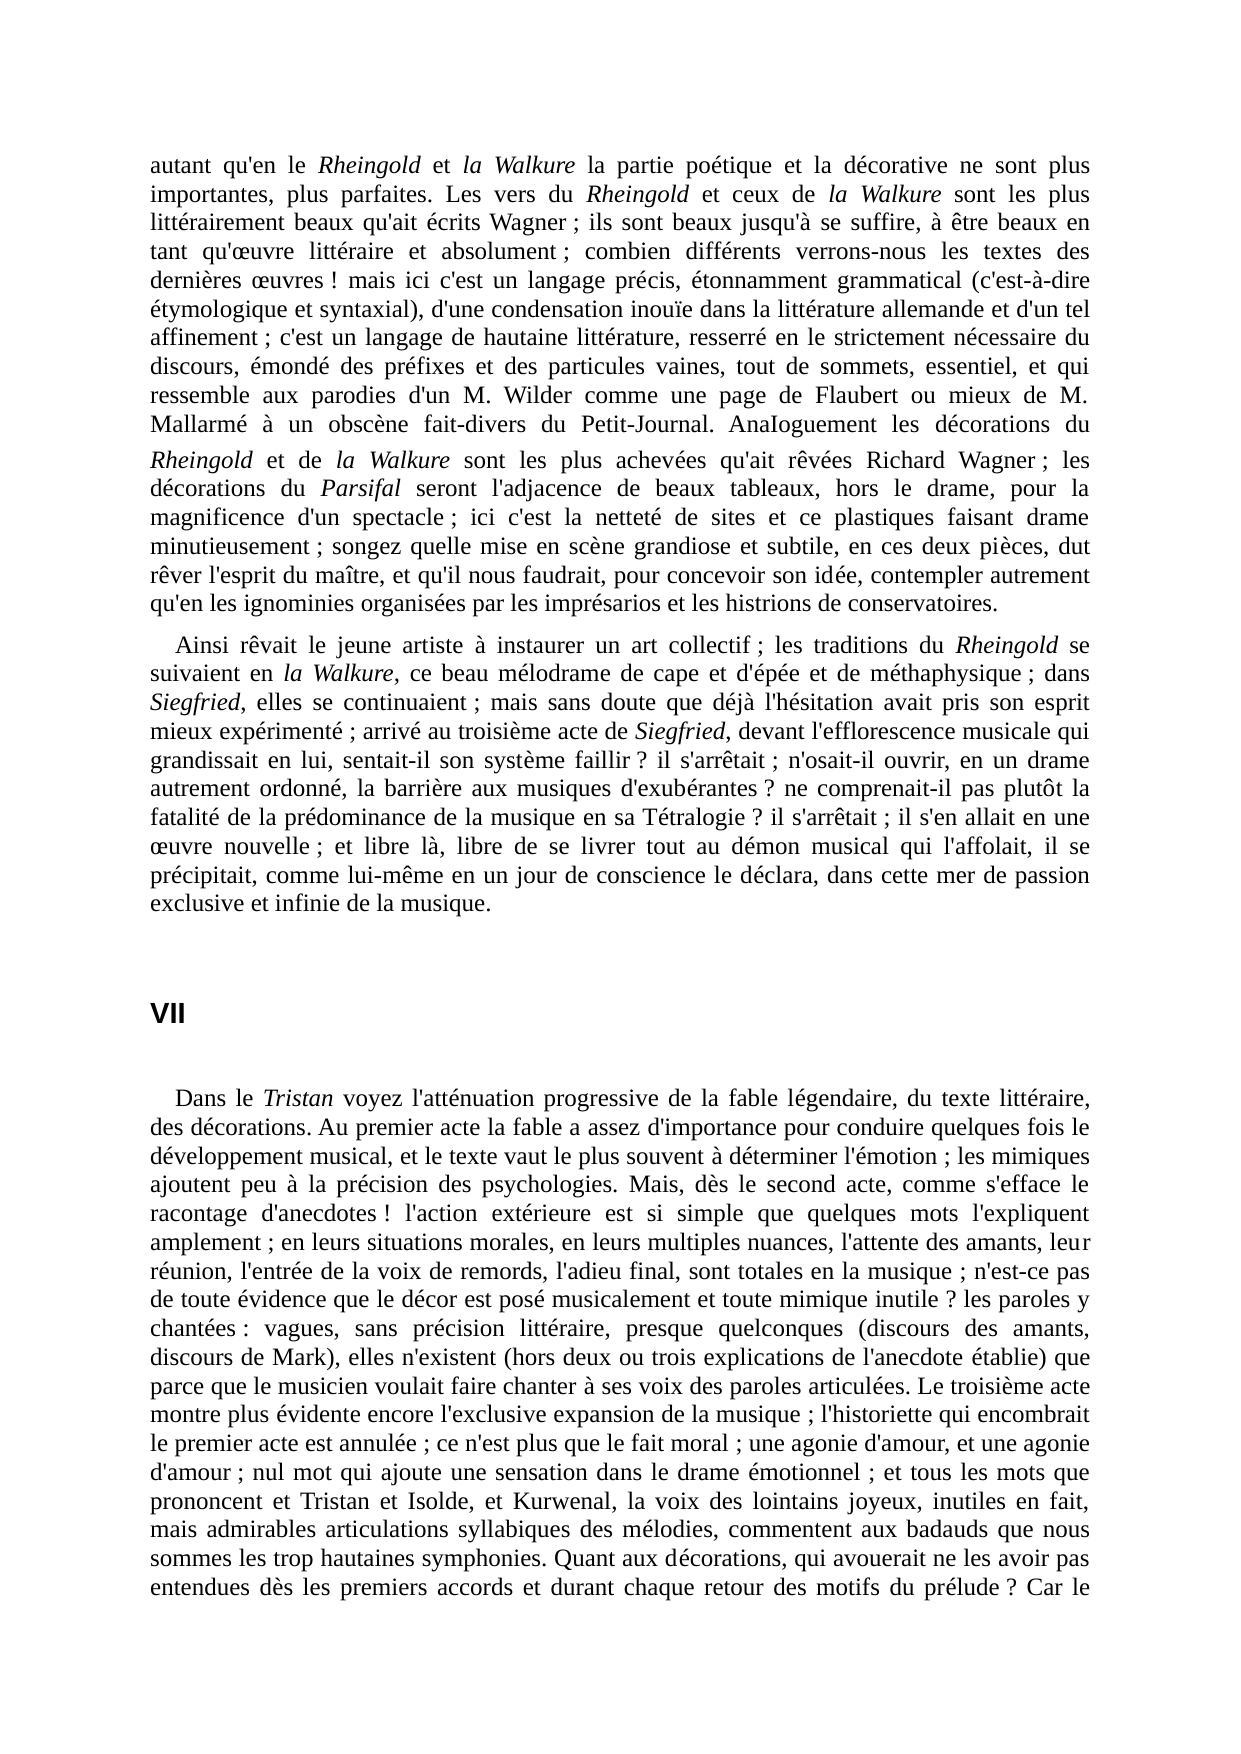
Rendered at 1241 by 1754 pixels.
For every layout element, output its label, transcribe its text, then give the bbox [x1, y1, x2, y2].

text Dans le Tristan voyez l'atténuation progressive de la fable légendaire, du texte littéraire, des décorations. Au premier acte la fable a assez d'importance pour conduire quelques fois le développement musical, et le texte vaut le plus souvent à déterminer l'émotion ; les mimiques ajoutent peu à la précision des psychologies. Mais, dès le second acte, comme s'efface le racontage d'anecdotes ! l'action extérieure est si simple que quelques mots l'expliquent amplement ; en leurs situations morales, en leurs multiples nuances, l'attente des amants, leur réunion, l'entrée de la voix de remords, l'adieu final, sont totales en la musique ; n'est-ce pas de toute évidence que le décor est posé musicalement et toute mimique inutile ? les paroles y chantées : vagues, sans précision littéraire, presque quelconques (discours des amants, discours de Mark), elles n'existent (hors deux ou trois explications de l'anecdote établie) que parce que le musicien voulait faire chanter à ses voix des paroles articulées. Le troisième acte montre plus évidente encore l'exclusive expansion de la musique ; l'historiette qui encombrait le premier acte est annulée ; ce n'est plus que le fait moral ; une agonie d'amour, et une agonie d'amour ; nul mot qui ajoute une sensation dans le drame émotionnel ; et tous les mots que prononcent et Tristan et Isolde, et Kurwenal, la voix des lointains joyeux, inutiles en fait, mais admirables articulations syllabiques des mélodies, commentent aux badauds que nous sommes les trop hautaines symphonies. Quant aux décorations, qui avouerait ne les avoir pas entendues dès les premiers accords et durant chaque retour des motifs du prélude ? Car le [150, 1083, 1090, 1601]
subtitle VII [150, 996, 1090, 1029]
text autant qu'en le Rheingold et la Walkure la partie poétique et la décorative ne sont plus importantes, plus parfaites. Les vers du Rheingold et ceux de la Walkure sont les plus littérairement beaux qu'ait écrits Wagner ; ils sont beaux jusqu'à se suffire, à être beaux en tant qu'œuvre littéraire et absolument ; combien différents verrons-nous les textes des dernières œuvres ! mais ici c'est un langage précis, étonnamment grammatical (c'est-à-dire étymologique et syntaxial), d'une condensation inouïe dans la littérature allemande et d'un tel affinement ; c'est un langage de hautaine littérature, resserré en le strictement nécessaire du discours, émondé des préfixes et des particules vaines, tout de sommets, essentiel, et qui ressemble aux parodies d'un M. Wilder comme une page de Flaubert ou mieux de M. Mallarmé à un obscène fait-divers du Petit-Journal. AnaIoguement les décorations du Rheingold et de la Walkure sont les plus achevées qu'ait rêvées Richard Wagner ; les décorations du Parsifal seront l'adjacence de beaux tableaux, hors le drame, pour la magnificence d'un spectacle ; ici c'est la netteté de sites et ce plastiques faisant drame minutieusement ; songez quelle mise en scène grandiose et subtile, en ces deux pièces, dut rêver l'esprit du maître, et qu'il nous faudrait, pour concevoir son idée, contempler autrement qu'en les ignominies organisées par les imprésarios et les histrions de conservatoires. [150, 150, 1090, 617]
text Ainsi rêvait le jeune artiste à instaurer un art collectif ; les traditions du Rheingold se suivaient en la Walkure, ce beau mélodrame de cape et d'épée et de méthaphysique ; dans Siegfried, elles se continuaient ; mais sans doute que déjà l'hésitation avait pris son esprit mieux expérimenté ; arrivé au troisième acte de Siegfried, devant l'efflorescence musicale qui grandissait en lui, sentait-il son système faillir ? il s'arrêtait ; n'osait-il ouvrir, en un drame autrement ordonné, la barrière aux musiques d'exubérantes ? ne comprenait-il pas plutôt la fatalité de la prédominance de la musique en sa Tétralogie ? il s'arrêtait ; il s'en allait en une œuvre nouvelle ; et libre là, libre de se livrer tout au démon musical qui l'affolait, il se précipitait, comme lui-même en un jour de conscience le déclara, dans cette mer de passion exclusive et infinie de la musique. [150, 630, 1090, 917]
